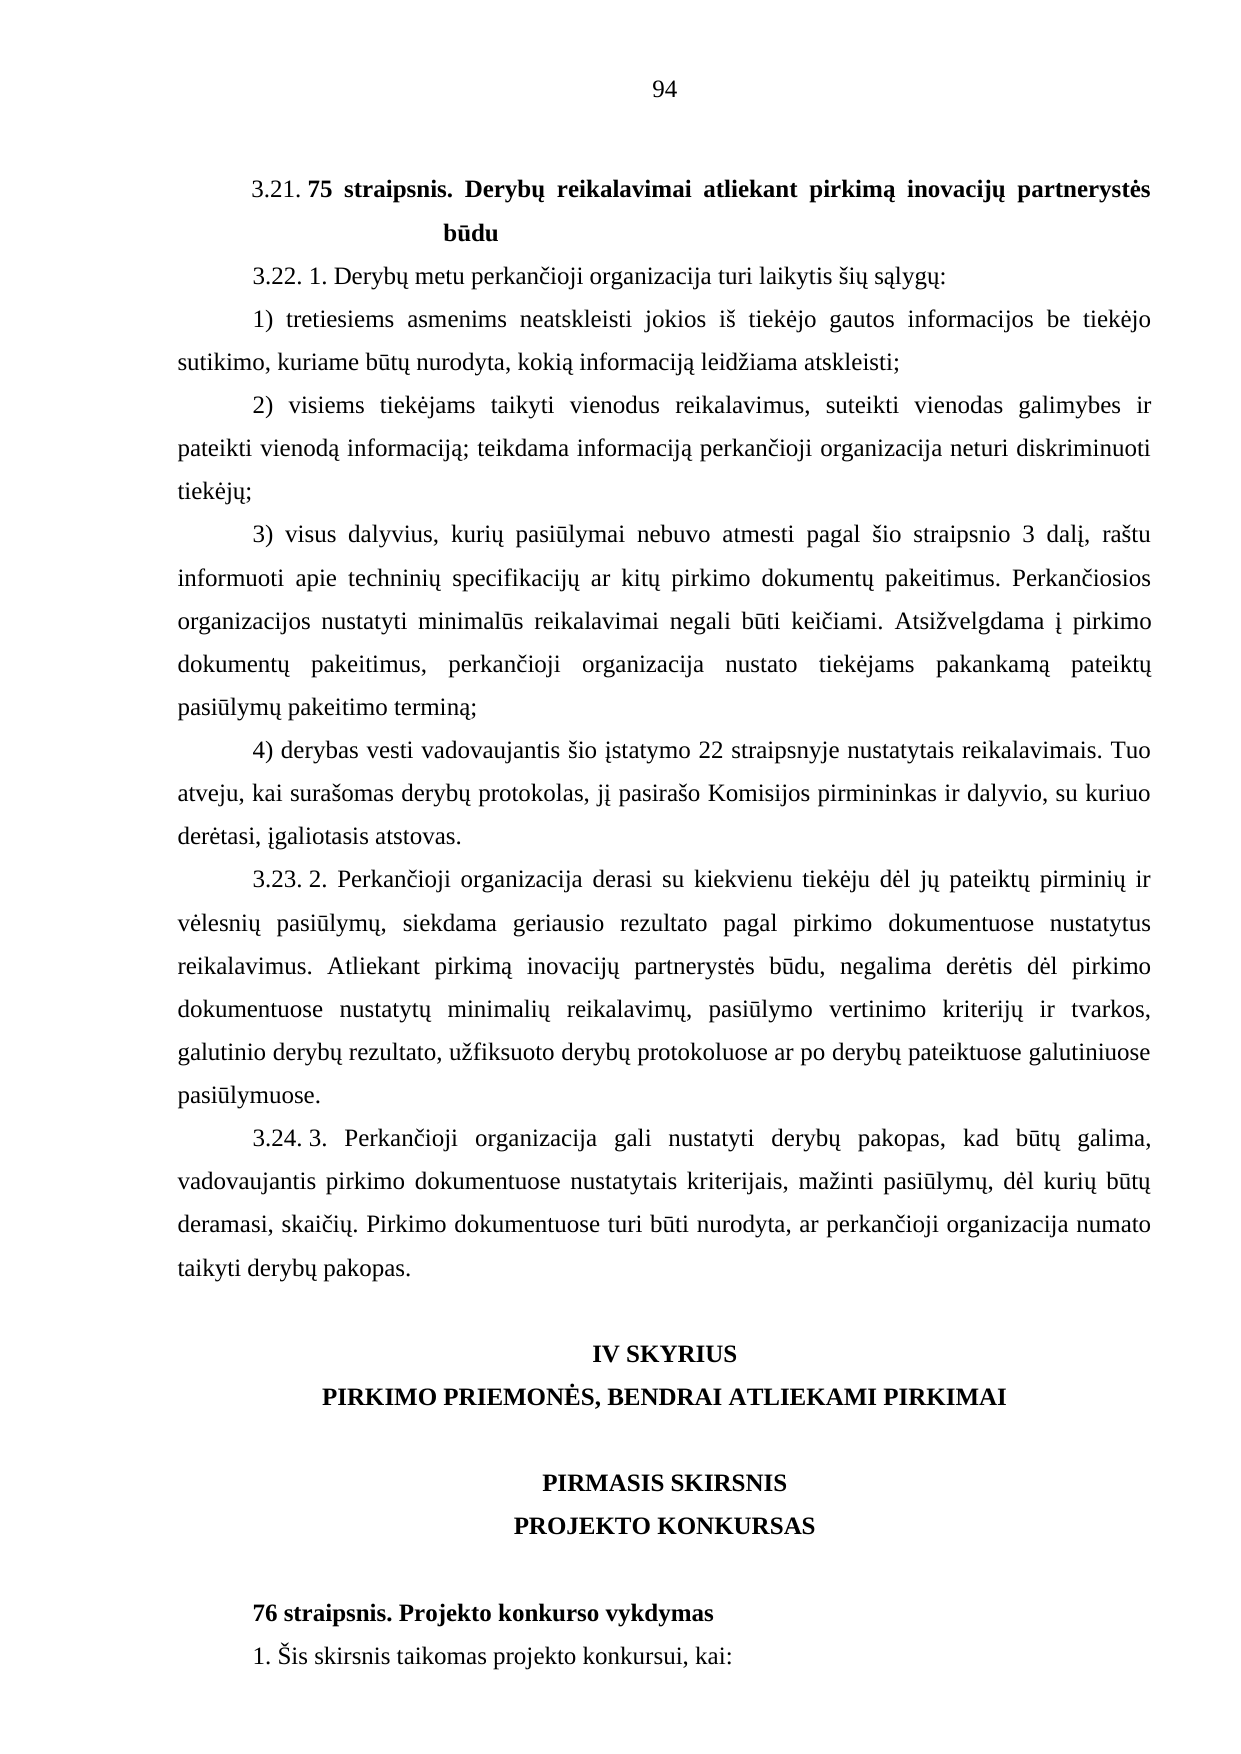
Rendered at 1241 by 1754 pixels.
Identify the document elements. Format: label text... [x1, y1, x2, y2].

text 3) visus dalyvius, kurių pasiūlymai nebuvo atmesti pagal šio straipsnio 3 dalį, raštu informuoti apie techninių specifikacijų ar kitų pirkimo dokumentų pakeitimus. Perkančiosios organizacijos nustatyti minimalūs reikalavimai negali būti keičiami. Atsižvelgdama į pirkimo dokumentų pakeitimus, perkančioji organizacija nustato tiekėjams pakankamą pateiktų pasiūlymų pakeitimo terminą; [177, 519, 1152, 721]
text IV SKYRIUS [177, 1339, 1152, 1368]
subtitle 75 straipsnis. Derybų reikalavimai atliekant pirkimą inovacijų partnerystės būdu [251, 174, 1152, 246]
subtitle 2. Perkančioji organizacija derasi su kiekvienu tiekėju dėl jų pateiktų pirminių ir vėlesnių pasiūlymų, siekdama geriausio rezultato pagal pirkimo dokumentuose nustatytus reikalavimus. Atliekant pirkimą inovacijų partnerystės būdu, negalima derėtis dėl pirkimo dokumentuose nustatytų minimalių reikalavimų, pasiūlymo vertinimo kriterijų ir tvarkos, galutinio derybų rezultato, užfiksuoto derybų protokoluose ar po derybų pateiktuose galutiniuose pasiūlymuose. [177, 864, 1152, 1109]
text 76 straipsnis. Projekto konkurso vykdymas [177, 1598, 1152, 1626]
text 1. Šis skirsnis taikomas projekto konkursui, kai: [177, 1641, 1152, 1669]
text PIRMASIS SKIRSNIS [177, 1468, 1152, 1497]
text PIRKIMO PRIEMONĖS, BENDRAI ATLIEKAMI PIRKIMAI [177, 1382, 1152, 1411]
text 2) visiems tiekėjams taikyti vienodus reikalavimus, suteikti vienodas galimybes ir pateikti vienodą informaciją; teikdama informaciją perkančioji organizacija neturi diskriminuoti tiekėjų; [177, 390, 1152, 505]
subtitle 3. Perkančioji organizacija gali nustatyti derybų pakopas, kad būtų galima, vadovaujantis pirkimo dokumentuose nustatytais kriterijais, mažinti pasiūlymų, dėl kurių būtų deramasi, skaičių. Pirkimo dokumentuose turi būti nurodyta, ar perkančioji organizacija numato taikyti derybų pakopas. [177, 1123, 1152, 1281]
text 1) tretiesiems asmenims neatskleisti jokios iš tiekėjo gautos informacijos be tiekėjo sutikimo, kuriame būtų nurodyta, kokią informaciją leidžiama atskleisti; [177, 304, 1152, 376]
text 4) derybas vesti vadovaujantis šio įstatymo 22 straipsnyje nustatytais reikalavimais. Tuo atveju, kai surašomas derybų protokolas, jį pasirašo Komisijos pirmininkas ir dalyvio, su kuriuo derėtasi, įgaliotasis atstovas. [177, 735, 1152, 850]
subtitle 1. Derybų metu perkančioji organizacija turi laikytis šių sąlygų: [177, 261, 1152, 289]
text PROJEKTO KONKURSAS [177, 1511, 1152, 1540]
